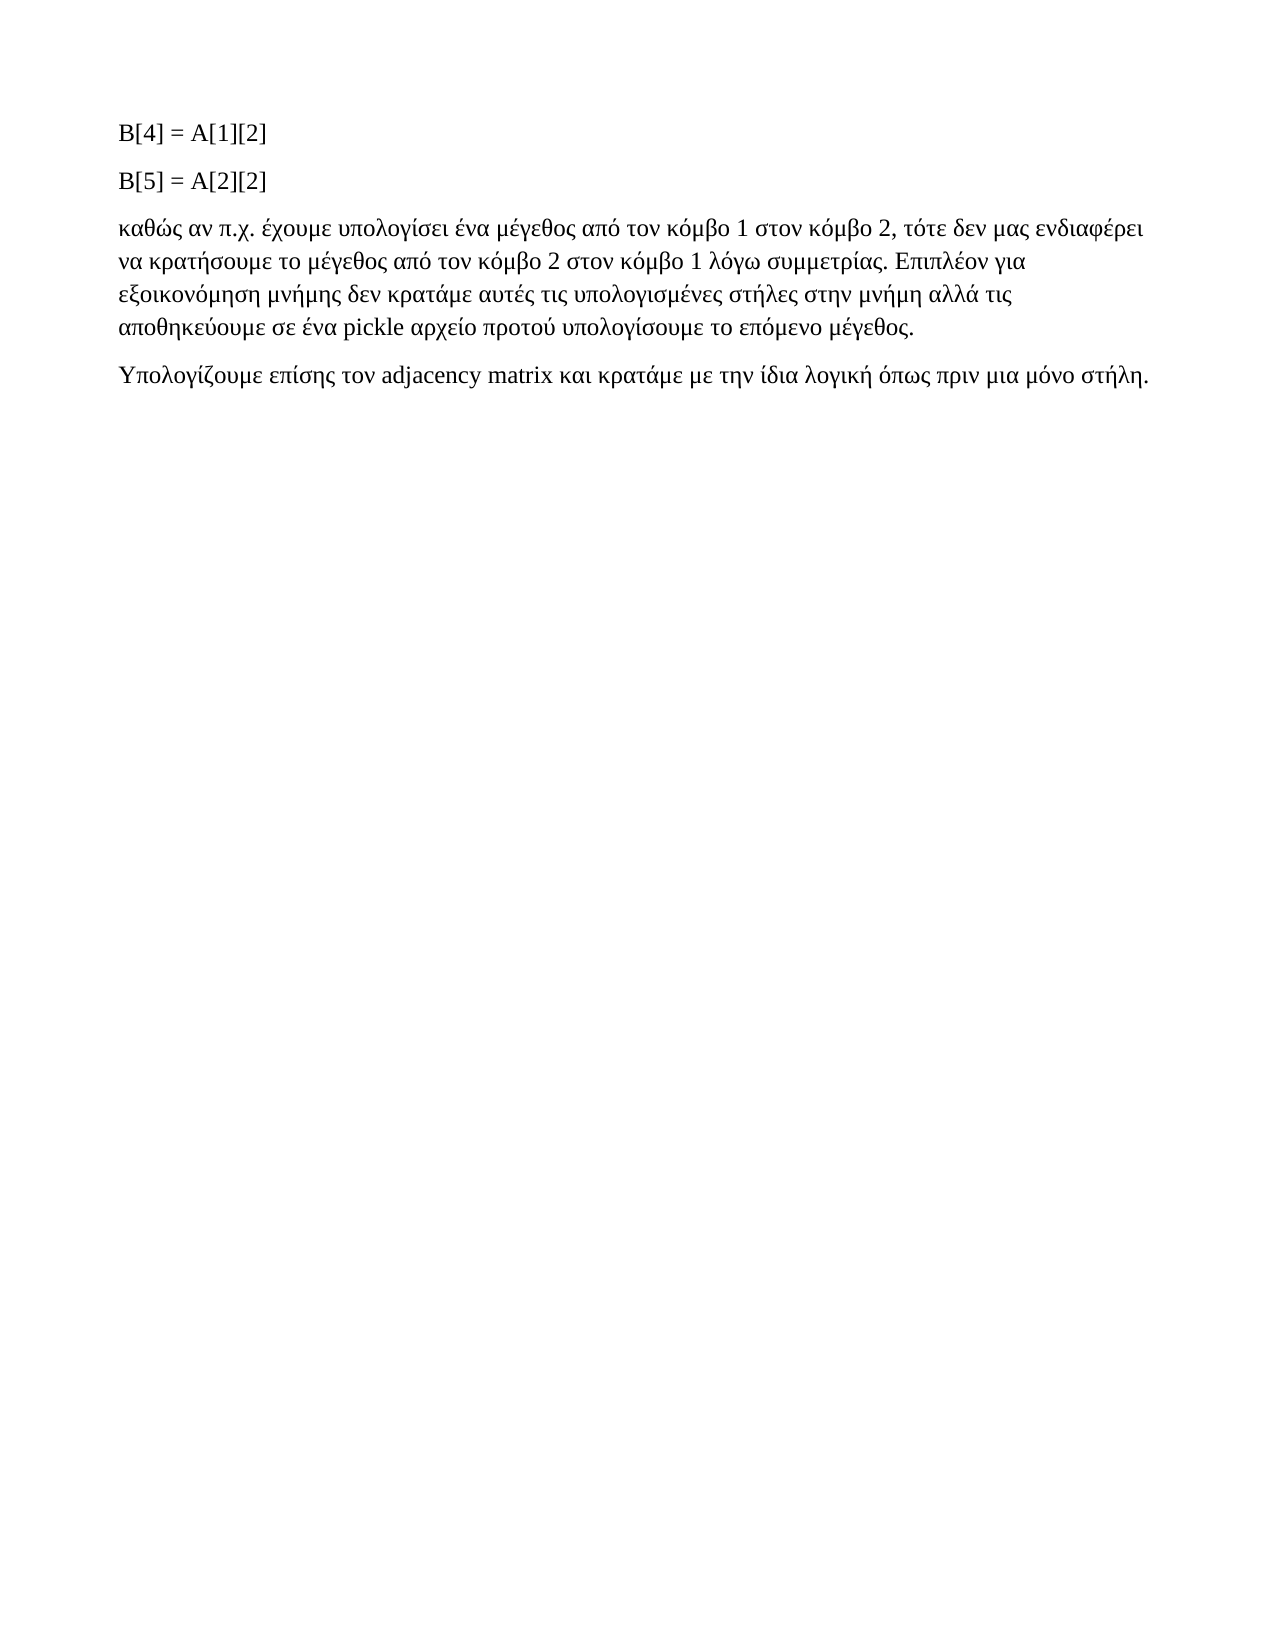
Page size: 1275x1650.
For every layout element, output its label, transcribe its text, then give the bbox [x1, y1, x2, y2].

text Υπολογίζουμε επίσης τον adjacency matrix και κρατάμε με την ίδια λογική όπως πριν μια μόνο στήλη. [118, 360, 1157, 389]
text καθώς αν π.χ. έχουμε υπολογίσει ένα μέγεθος από τον κόμβο 1 στον κόμβο 2, τότε δεν μας ενδιαφέρει να κρατήσουμε το μέγεθος από τον κόμβο 2 στον κόμβο 1 λόγω συμμετρίας. Επιπλέον για εξοικονόμηση μνήμης δεν κρατάμε αυτές τις υπολογισμένες στήλες στην μνήμη αλλά τις αποθηκεύουμε σε ένα pickle αρχείο προτού υπολογίσουμε το επόμενο μέγεθος. [118, 213, 1157, 341]
text Β[5] = Α[2][2] [118, 166, 1157, 194]
text Β[4] = Α[1][2] [118, 118, 1157, 147]
